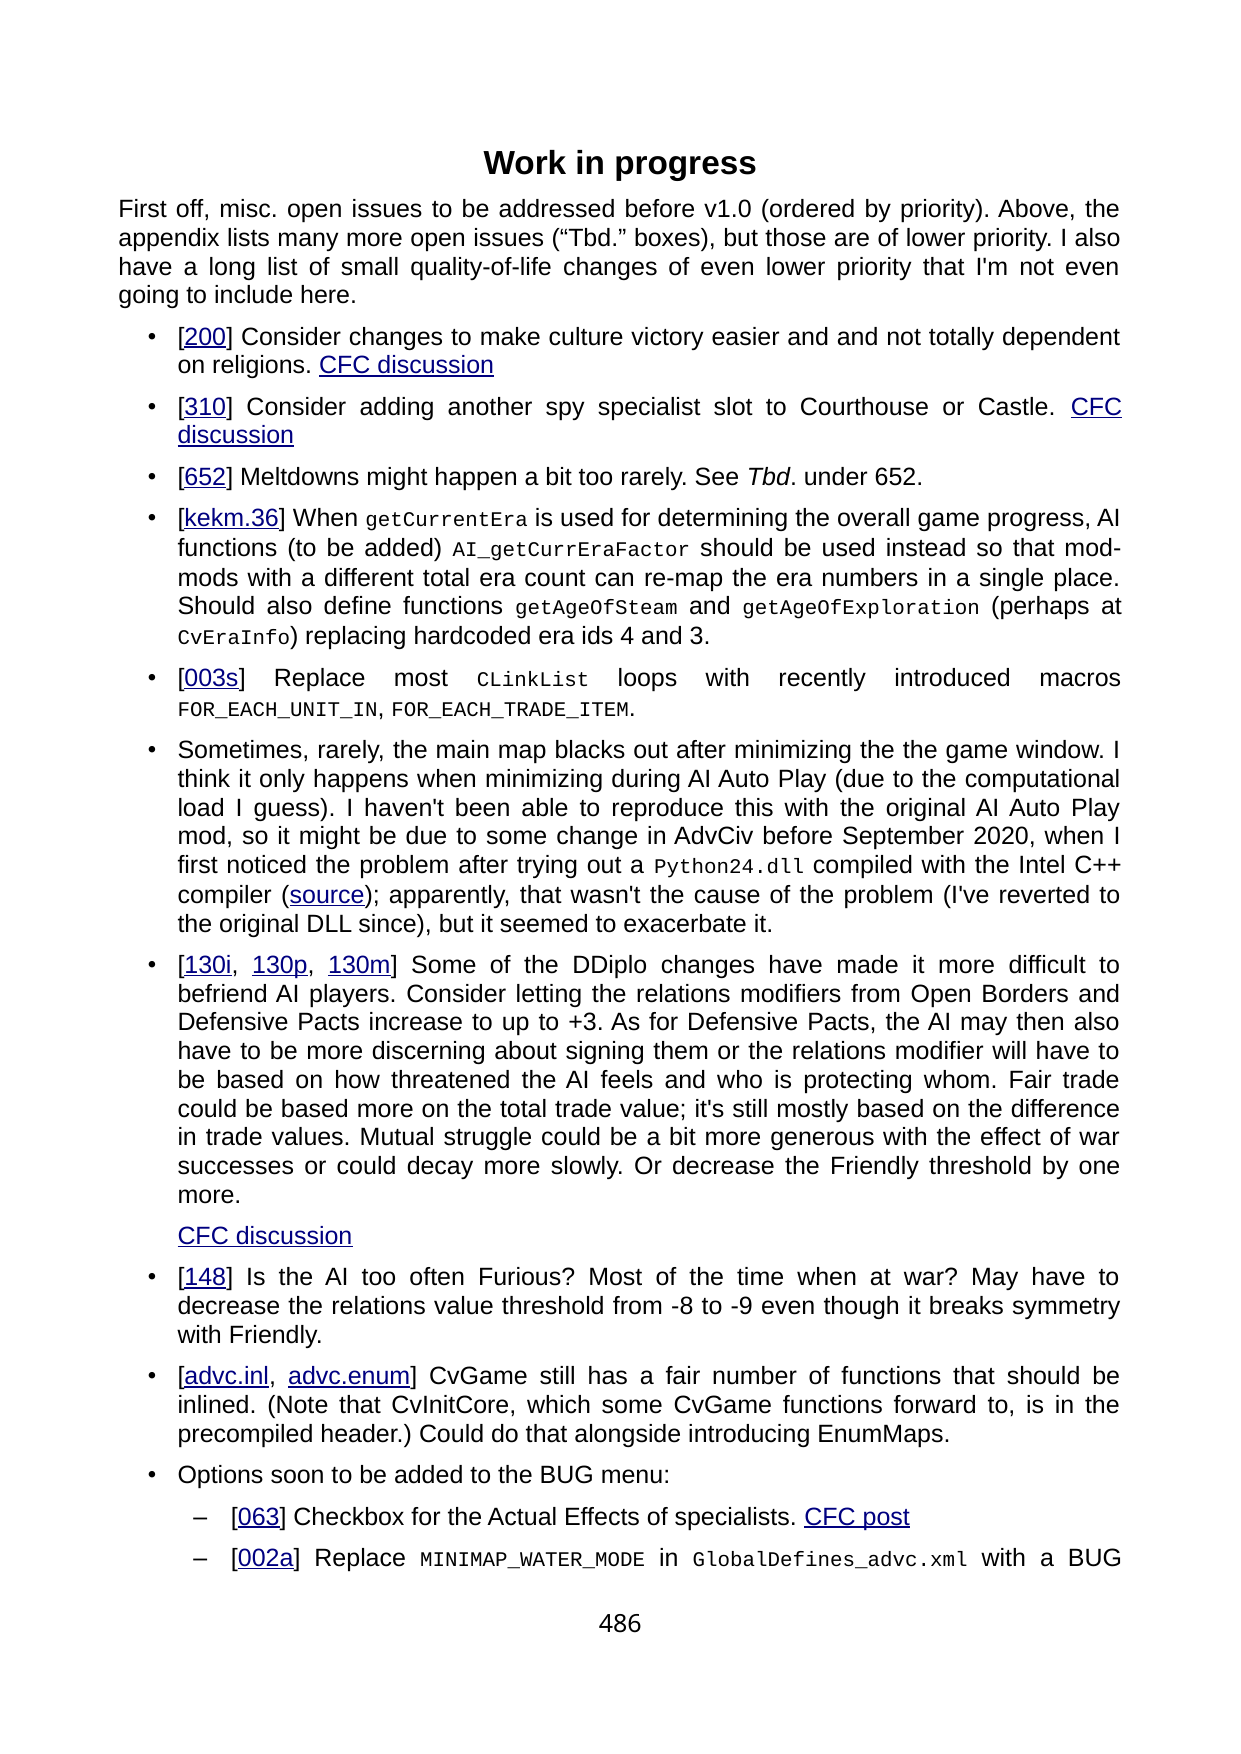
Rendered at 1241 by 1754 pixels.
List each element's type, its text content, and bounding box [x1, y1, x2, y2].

list [200] Consider changes to make culture victory easier and and not totally dependent on religions. CFC discussion [148, 322, 1122, 379]
list CFC discussion [148, 1221, 1122, 1250]
text First off, misc. open issues to be addressed before v1.0 (ordered by priority). Above, the appendix lists many more open issues (“Tbd.” boxes), but those are of lower priority. I also have a long list of small quality-of-life changes of even lower priority that I'm not even going to include here. [118, 194, 1122, 309]
list [652] Meltdowns might happen a bit too rarely. See Tbd. under 652. [148, 462, 1122, 491]
list [kekm.36] When getCurrentEra is used for determining the overall game progress, AI functions (to be added) AI_getCurrEraFactor should be used instead so that mod-mods with a different total era count can re-map the era numbers in a single place. Should also define functions getAgeOfSteam and getAgeOfExploration (perhaps at CvEraInfo) replacing hardcoded era ids 4 and 3. [148, 503, 1122, 651]
list [310] Consider adding another spy specialist slot to Courthouse or Castle. CFC discussion [148, 392, 1122, 449]
subtitle Work in progress [118, 143, 1122, 182]
list [002a] Replace MINIMAP_WATER_MODE in GlobalDefines_advc.xml with a BUG [193, 1543, 1122, 1572]
list [063] Checkbox for the Actual Effects of specialists. CFC post [193, 1501, 1122, 1530]
list Options soon to be added to the BUG menu: [148, 1460, 1122, 1489]
list Sometimes, rarely, the main map blacks out after minimizing the the game window. I think it only happens when minimizing during AI Auto Play (due to the computational load I guess). I haven't been able to reproduce this with the original AI Auto Play mod, so it might be due to some change in AdvCiv before September 2020, when I first noticed the problem after trying out a Python24.dll compiled with the Intel C++ compiler (source); apparently, that wasn't the cause of the problem (I've reverted to the original DLL since), but it seemed to exacerbate it. [148, 735, 1122, 937]
list [130i, 130p, 130m] Some of the DDiplo changes have made it more difficult to befriend AI players. Consider letting the relations modifiers from Open Borders and Defensive Pacts increase to up to +3. As for Defensive Pacts, the AI may then also have to be more discerning about signing them or the relations modifier will have to be based on how threatened the AI feels and who is protecting whom. Fair trade could be based more on the total trade value; it's still mostly based on the difference in trade values. Mutual struggle could be a bit more generous with the effect of war successes or could decay more slowly. Or decrease the Friendly threshold by one more. [148, 950, 1122, 1209]
list [advc.inl, advc.enum] CvGame still has a fair number of functions that should be inlined. (Note that CvInitCore, which some CvGame functions forward to, is in the precompiled header.) Could do that alongside introducing EnumMaps. [148, 1361, 1122, 1448]
list [148] Is the AI too often Furious? Most of the time when at war? May have to decrease the relations value threshold from -8 to -9 even though it breaks symmetry with Friendly. [148, 1262, 1122, 1349]
list [003s] Replace most CLinkList loops with recently introduced macros FOR_EACH_UNIT_IN, FOR_EACH_TRADE_ITEM. [148, 663, 1122, 722]
